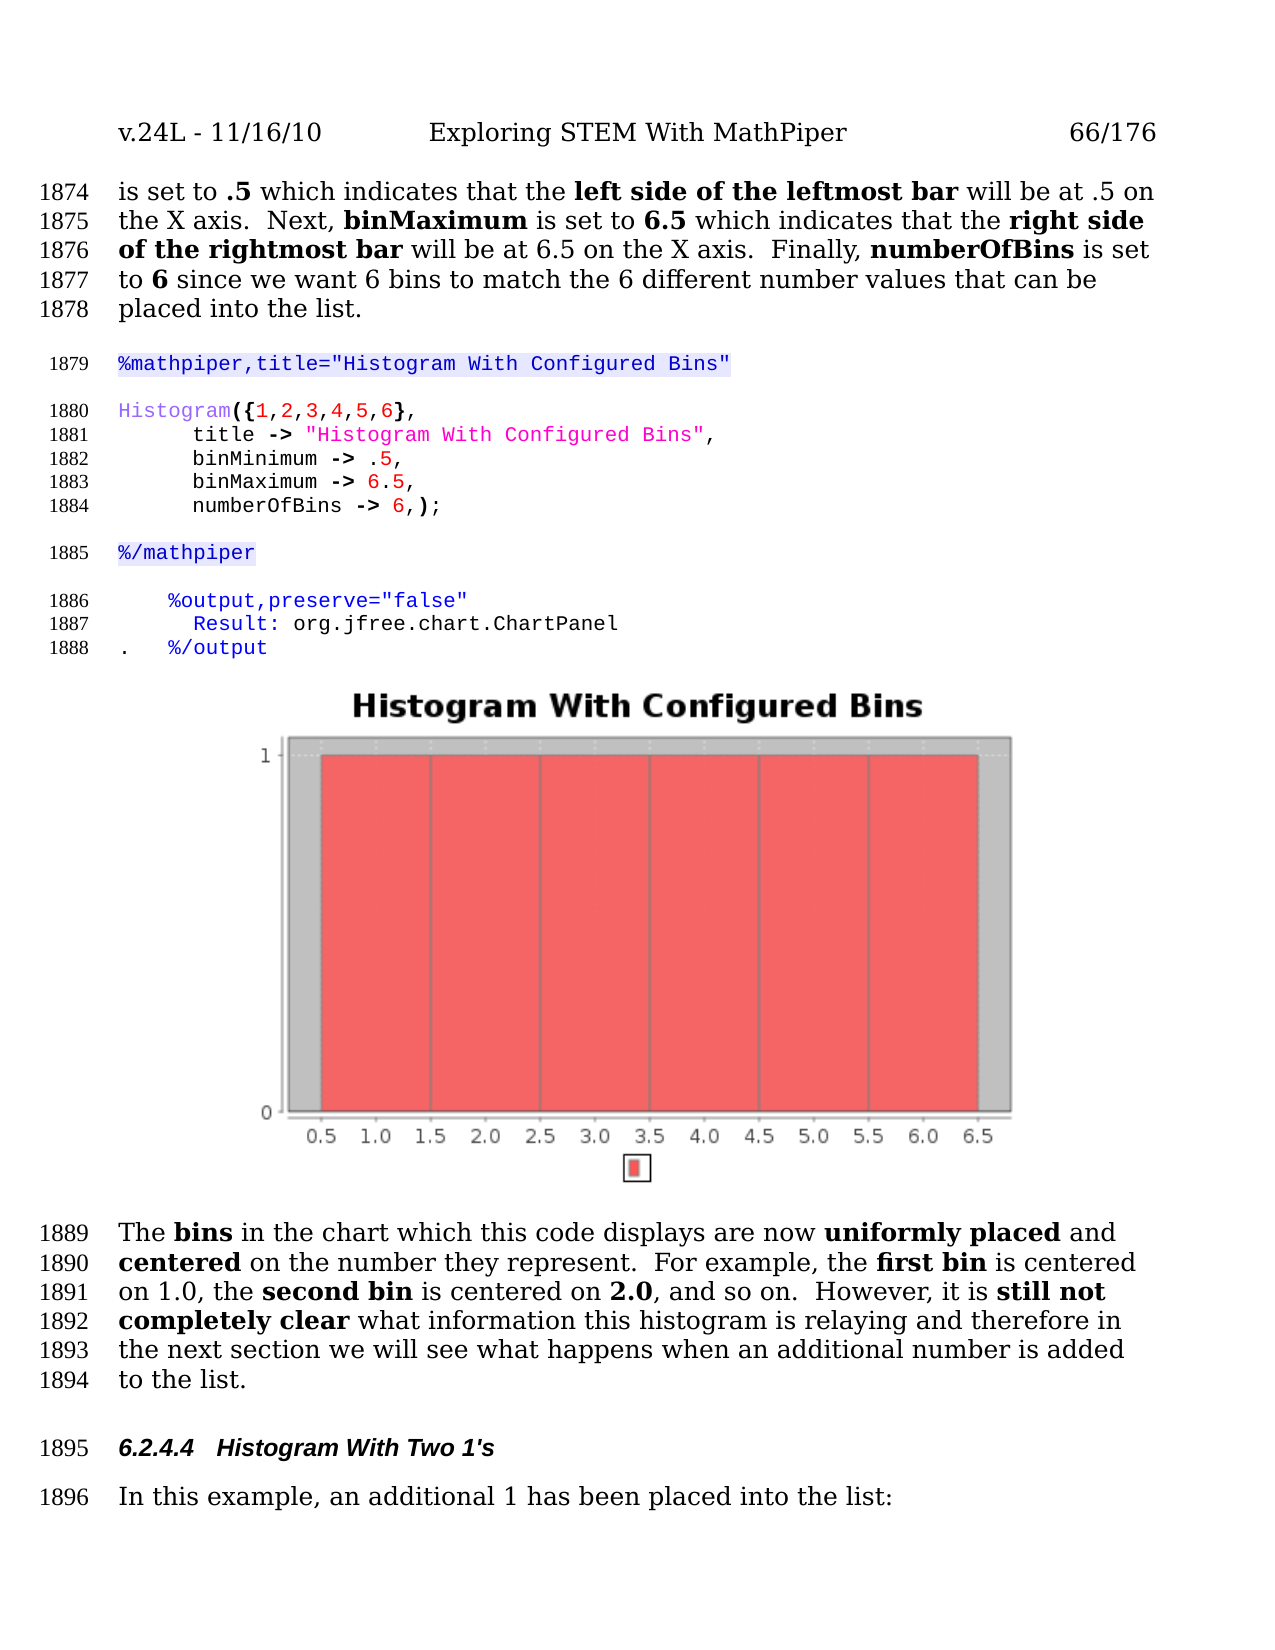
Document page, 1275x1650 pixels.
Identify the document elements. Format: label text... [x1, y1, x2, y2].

text %output,preserve="false" [118, 589, 1157, 613]
text binMaximum -> 6.5, [118, 471, 1157, 495]
text binMinimum -> .5, [118, 448, 1157, 471]
subtitle Histogram With Two 1's [118, 1433, 1157, 1462]
text Histogram({1,2,3,4,5,6}, [118, 400, 1157, 424]
text The bins in the chart which this code displays are now uniformly placed and centered on the number they represent. For example, the first bin is centered on 1.0, the second bin is centered on 2.0, and so on. However, it is still not completely clear what information this histogram is relaying and therefore in the next section we will see what happens when an additional number is added to the list. [118, 1218, 1157, 1394]
text numberOfBins -> 6,); [118, 495, 1157, 519]
text %mathpiper,title="Histogram With Configured Bins" [118, 353, 1157, 377]
text %/mathpiper [118, 542, 1157, 566]
text Result: org.jfree.chart.ChartPanel [118, 613, 1157, 637]
picture [245, 686, 1030, 1184]
text is set to .5 which indicates that the left side of the leftmost bar will be at .5 on the X axis. Next, binMaximum is set to 6.5 which indicates that the right side of the rightmost bar will be at 6.5 on the X axis. Finally, numberOfBins is set to 6 since we want 6 bins to match the 6 different number values that can be placed into the list. [118, 177, 1157, 323]
text . %/output [118, 637, 1157, 661]
text In this example, an additional 1 has been placed into the list: [118, 1483, 1157, 1512]
text title -> "Histogram With Configured Bins", [118, 424, 1157, 448]
